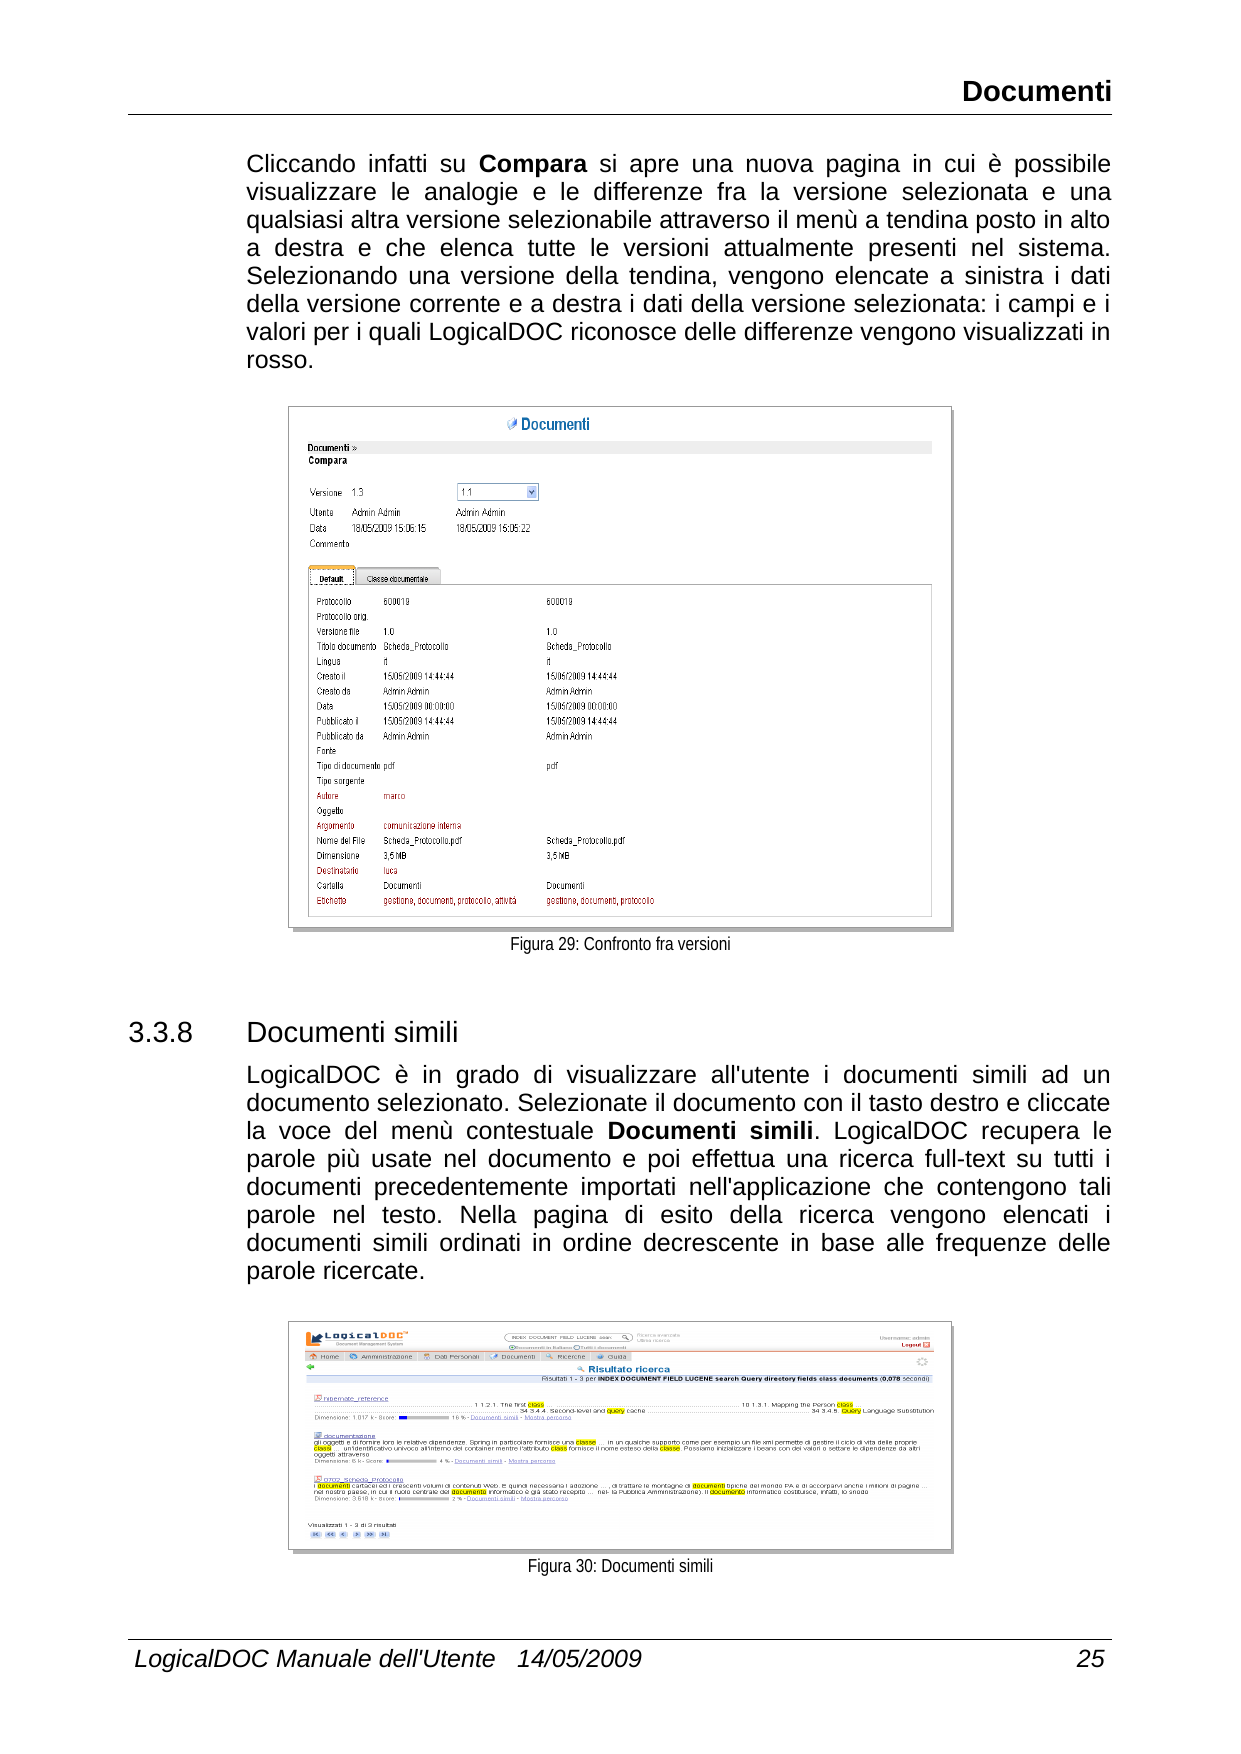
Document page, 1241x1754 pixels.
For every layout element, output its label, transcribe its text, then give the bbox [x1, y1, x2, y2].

text Figura 29: Confronto fra versioni [288, 928, 952, 954]
text LogicalDOC è in grado di visualizzare all'utente i documenti simili ad un documento selezionato. Selezionate il documento con il tasto destro e cliccate la voce del menù contestuale Documenti simili. LogicalDOC recupera le parole più usate nel documento e poi effettua una ricerca full-text su tutti i documenti precedentemente importati nell'applicazione che contengono tali parole nel testo. Nella pagina di esito della ricerca vengono elencati i documenti simili ordinati in ordine decrescente in base alle frequenze delle parole ricercate. [246, 1061, 1112, 1284]
subtitle Documenti simili [128, 1016, 1112, 1049]
text Cliccando infatti su Compara si apre una nuova pagina in cui è possibile visualizzare le analogie e le differenze fra la versione selezionata e una qualsiasi altra versione selezionabile attraverso il menù a tendina posto in alto a destra e che elenca tutte le versioni attualmente presenti nel sistema. Selezionando una versione della tendina, vengono elencate a sinistra i dati della versione corrente e a destra i dati della versione selezionata: i campi e i valori per i quali LogicalDOC riconosce delle differenze vengono visualizzati in rosso. [246, 150, 1112, 373]
picture [305, 1330, 934, 1541]
text Figura 30: Documenti simili [288, 1550, 952, 1577]
